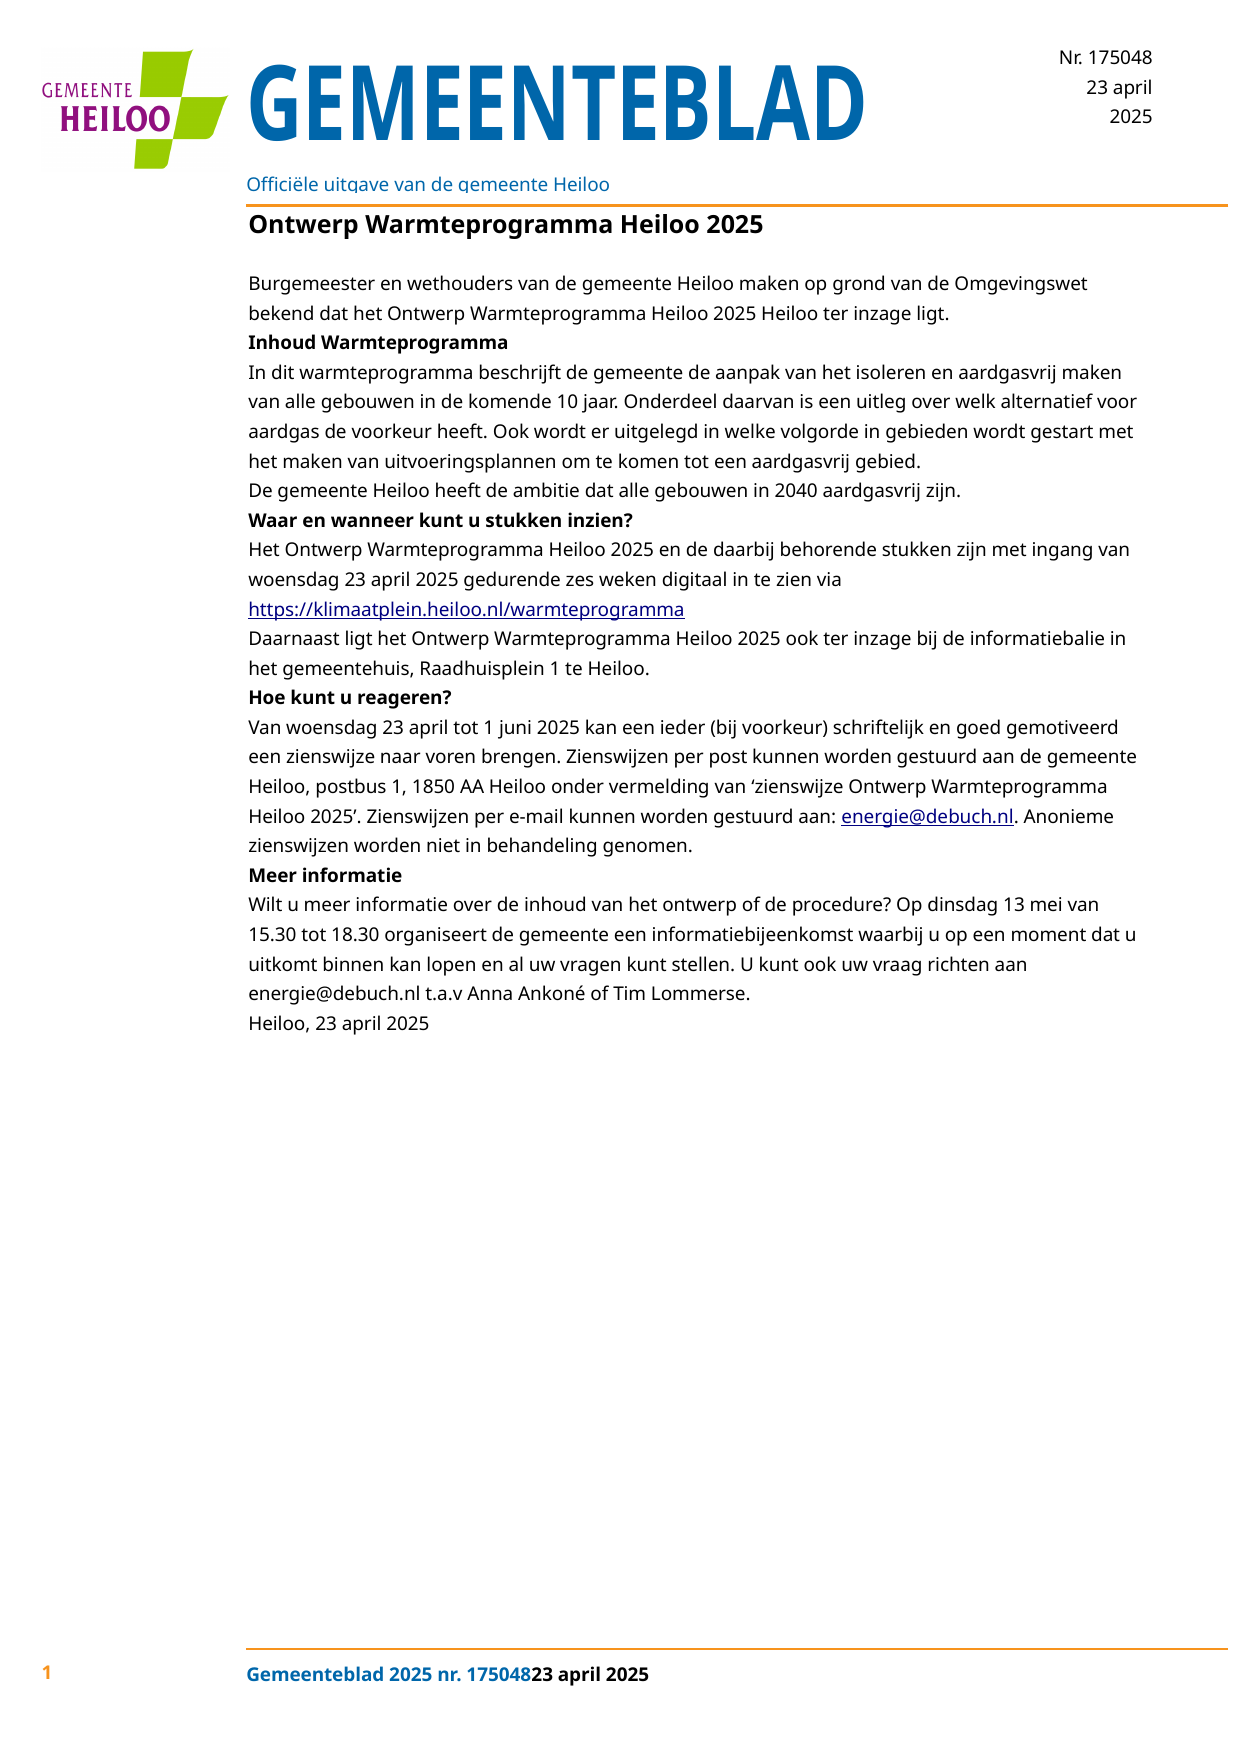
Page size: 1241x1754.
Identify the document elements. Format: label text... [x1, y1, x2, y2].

text De gemeente Heiloo heeft de ambitie dat alle gebouwen in 2040 aardgasvrij zijn. [248, 477, 1152, 503]
text Heiloo, 23 april 2025 [248, 1010, 1152, 1036]
text Waar en wanneer kunt u stukken inzien? [248, 507, 1152, 533]
text Burgemeester en wethouders van de gemeente Heiloo maken op grond van de Omgevingswet bekend dat het Ontwerp Warmteprogramma Heiloo 2025 Heiloo ter inzage ligt. [248, 270, 1152, 326]
text Ontwerp Warmteprogramma Heiloo 2025 [248, 207, 1152, 241]
text Hoe kunt u reageren? [248, 684, 1152, 710]
text Daarnaast ligt het Ontwerp Warmteprogramma Heiloo 2025 ook ter inzage bij de informatiebalie in het gemeentehuis, Raadhuisplein 1 te Heiloo. [248, 625, 1152, 681]
text Wilt u meer informatie over de inhoud van het ontwerp of de procedure? Op dinsdag 13 mei van 15.30 tot 18.30 organiseert de gemeente een informatiebijeenkomst waarbij u op een moment dat u uitkomt binnen kan lopen en al uw vragen kunt stellen. U kunt ook uw vraag richten aan energie@debuch.nl t.a.v Anna Ankoné of Tim Lommerse. [248, 892, 1152, 1006]
text In dit warmteprogramma beschrijft de gemeente de aanpak van het isoleren en aardgasvrij maken van alle gebouwen in de komende 10 jaar. Onderdeel daarvan is een uitleg over welk alternatief voor aardgas de voorkeur heeft. Ook wordt er uitgelegd in welke volgorde in gebieden wordt gestart met het maken van uitvoeringsplannen om te komen tot een aardgasvrij gebied. [248, 359, 1152, 473]
text Meer informatie [248, 862, 1152, 888]
text Het Ontwerp Warmteprogramma Heiloo 2025 en de daarbij behorende stukken zijn met ingang van woensdag 23 april 2025 gedurende zes weken digitaal in te zien via https://klimaatplein.heiloo.nl/warmteprogramma [248, 537, 1152, 621]
text Van woensdag 23 april tot 1 juni 2025 kan een ieder (bij voorkeur) schriftelijk en goed gemotiveerd een zienswijze naar voren brengen. Zienswijzen per post kunnen worden gestuurd aan de gemeente Heiloo, postbus 1, 1850 AA Heiloo onder vermelding van ‘zienswijze Ontwerp Warmteprogramma Heiloo 2025’. Zienswijzen per e-mail kunnen worden gestuurd aan: energie@debuch.nl. Anonieme zienswijzen worden niet in behandeling genomen. [248, 714, 1152, 858]
picture [41, 47, 231, 172]
text Inhoud Warmteprogramma [248, 329, 1152, 355]
